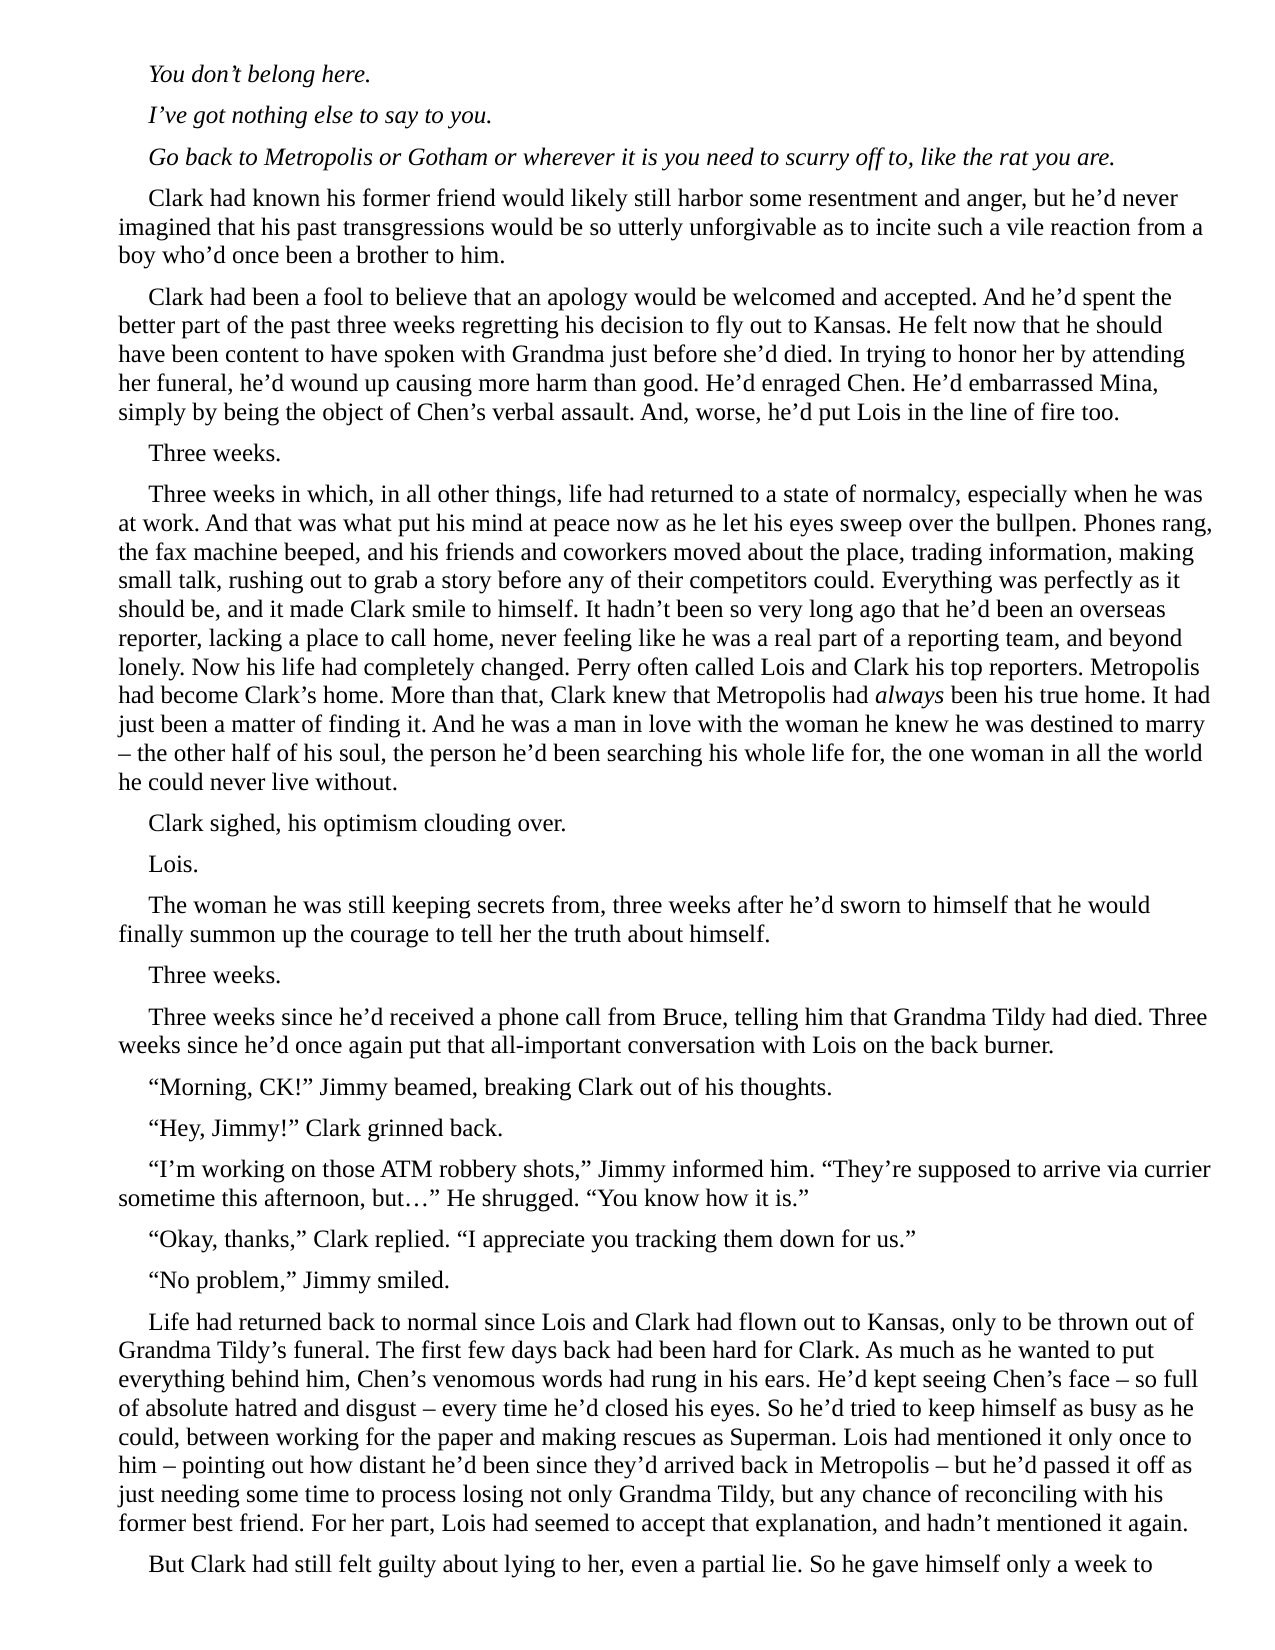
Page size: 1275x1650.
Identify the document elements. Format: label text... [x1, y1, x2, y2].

text Lois. [118, 849, 1216, 878]
text “Okay, thanks,” Clark replied. “I appreciate you tracking them down for us.” [118, 1224, 1216, 1253]
text Life had returned back to normal since Lois and Clark had flown out to Kansas, only to be thrown out of Grandma Tildy’s funeral. The first few days back had been hard for Clark. As much as he wanted to put everything behind him, Chen’s venomous words had rung in his ears. He’d kept seeing Chen’s face – so full of absolute hatred and disgust – every time he’d closed his eyes. So he’d tried to keep himself as busy as he could, between working for the paper and making rescues as Superman. Lois had mentioned it only once to him – pointing out how distant he’d been since they’d arrived back in Metropolis – but he’d passed it off as just needing some time to process losing not only Grandma Tildy, but any chance of reconciling with his former best friend. For her part, Lois had seemed to accept that explanation, and hadn’t mentioned it again. [118, 1307, 1216, 1537]
text I’ve got nothing else to say to you. [118, 100, 1216, 129]
text You don’t belong here. [118, 59, 1216, 88]
text Three weeks since he’d received a phone call from Bruce, telling him that Grandma Tildy had died. Three weeks since he’d once again put that all-important conversation with Lois on the back burner. [118, 1002, 1216, 1059]
text Clark had been a fool to believe that an apology would be welcomed and accepted. And he’d spent the better part of the past three weeks regretting his decision to fly out to Kansas. He felt now that he should have been content to have spoken with Grandma just before she’d died. In trying to honor her by attending her funeral, he’d wound up causing more harm than good. He’d enraged Chen. He’d embarrassed Mina, simply by being the object of Chen’s verbal assault. And, worse, he’d put Lois in the line of fire too. [118, 282, 1216, 425]
text “No problem,” Jimmy smiled. [118, 1265, 1216, 1294]
text Three weeks. [118, 960, 1216, 989]
text Three weeks in which, in all other things, life had returned to a state of normalcy, especially when he was at work. And that was what put his mind at peace now as he let his eyes sweep over the bullpen. Phones rang, the fax machine beeped, and his friends and coworkers moved about the place, trading information, making small talk, rushing out to grab a story before any of their competitors could. Everything was perfectly as it should be, and it made Clark smile to himself. It hadn’t been so very long ago that he’d been an overseas reporter, lacking a place to call home, never feeling like he was a real part of a reporting team, and beyond lonely. Now his life had completely changed. Perry often called Lois and Clark his top reporters. Metropolis had become Clark’s home. More than that, Clark knew that Metropolis had always been his true home. It had just been a matter of finding it. And he was a man in love with the woman he knew he was destined to marry – the other half of his soul, the person he’d been searching his whole life for, the one woman in all the world he could never live without. [118, 479, 1216, 795]
text “Morning, CK!” Jimmy beamed, breaking Clark out of his thoughts. [118, 1072, 1216, 1100]
text But Clark had still felt guilty about lying to her, even a partial lie. So he gave himself only a week to [118, 1549, 1216, 1578]
text Clark had known his former friend would likely still harbor some resentment and anger, but he’d never imagined that his past transgressions would be so utterly unforgivable as to incite such a vile reaction from a boy who’d once been a brother to him. [118, 183, 1216, 269]
text Go back to Metropolis or Gotham or wherever it is you need to scurry off to, like the rat you are. [118, 142, 1216, 170]
text “Hey, Jimmy!” Clark grinned back. [118, 1113, 1216, 1142]
text Clark sighed, his optimism clouding over. [118, 808, 1216, 837]
text The woman he was still keeping secrets from, three weeks after he’d sworn to himself that he would finally summon up the courage to tell her the truth about himself. [118, 890, 1216, 948]
text Three weeks. [118, 438, 1216, 467]
text “I’m working on those ATM robbery shots,” Jimmy informed him. “They’re supposed to arrive via currier sometime this afternoon, but…” He shrugged. “You know how it is.” [118, 1154, 1216, 1212]
